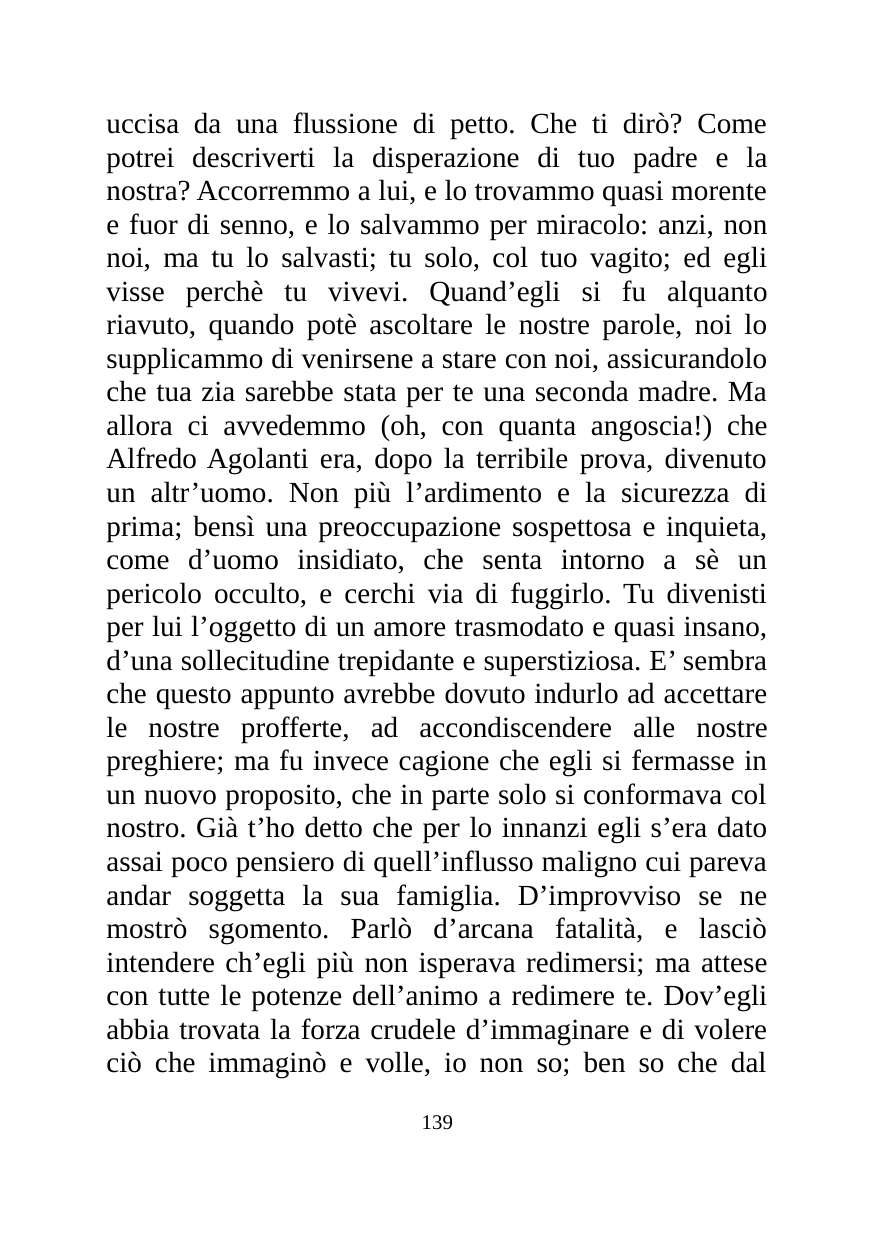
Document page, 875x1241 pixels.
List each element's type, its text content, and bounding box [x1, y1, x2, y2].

text uccisa da una flussione di petto. Che ti dirò? Come potrei descriverti la disperazione di tuo padre e la nostra? Accorremmo a lui, e lo trovammo quasi morente e fuor di senno, e lo salvammo per miracolo: anzi, non noi, ma tu lo salvasti; tu solo, col tuo vagito; ed egli visse perchè tu vivevi. Quand’egli si fu alquanto riavuto, quando potè ascoltare le nostre parole, noi lo supplicammo di venirsene a stare con noi, assicurandolo che tua zia sarebbe stata per te una seconda madre. Ma allora ci avvedemmo (oh, con quanta angoscia!) che Alfredo Agolanti era, dopo la terribile prova, divenuto un altr’uomo. Non più l’ardimento e la sicurezza di prima; bensì una preoccupazione sospettosa e inquieta, come d’uomo insidiato, che senta intorno a sè un pericolo occulto, e cerchi via di fuggirlo. Tu divenisti per lui l’oggetto di un amore trasmodato e quasi insano, d’una sollecitudine trepidante e superstiziosa. E’ sembra che questo appunto avrebbe dovuto indurlo ad accettare le nostre profferte, ad accondiscendere alle nostre preghiere; ma fu invece cagione che egli si fermasse in un nuovo proposito, che in parte solo si conformava col nostro. Già t’ho detto che per lo innanzi egli s’era dato assai poco pensiero di quell’influsso maligno cui pareva andar soggetta la sua famiglia. D’improvviso se ne mostrò sgomento. Parlò d’arcana fatalità, e lasciò intendere ch’egli più non isperava redimersi; ma attese con tutte le potenze dell’animo a redimere te. Dov’egli abbia trovata la forza crudele d’immaginare e di volere ciò che immaginò e volle, io non so; ben so che dal [106, 106, 768, 1079]
